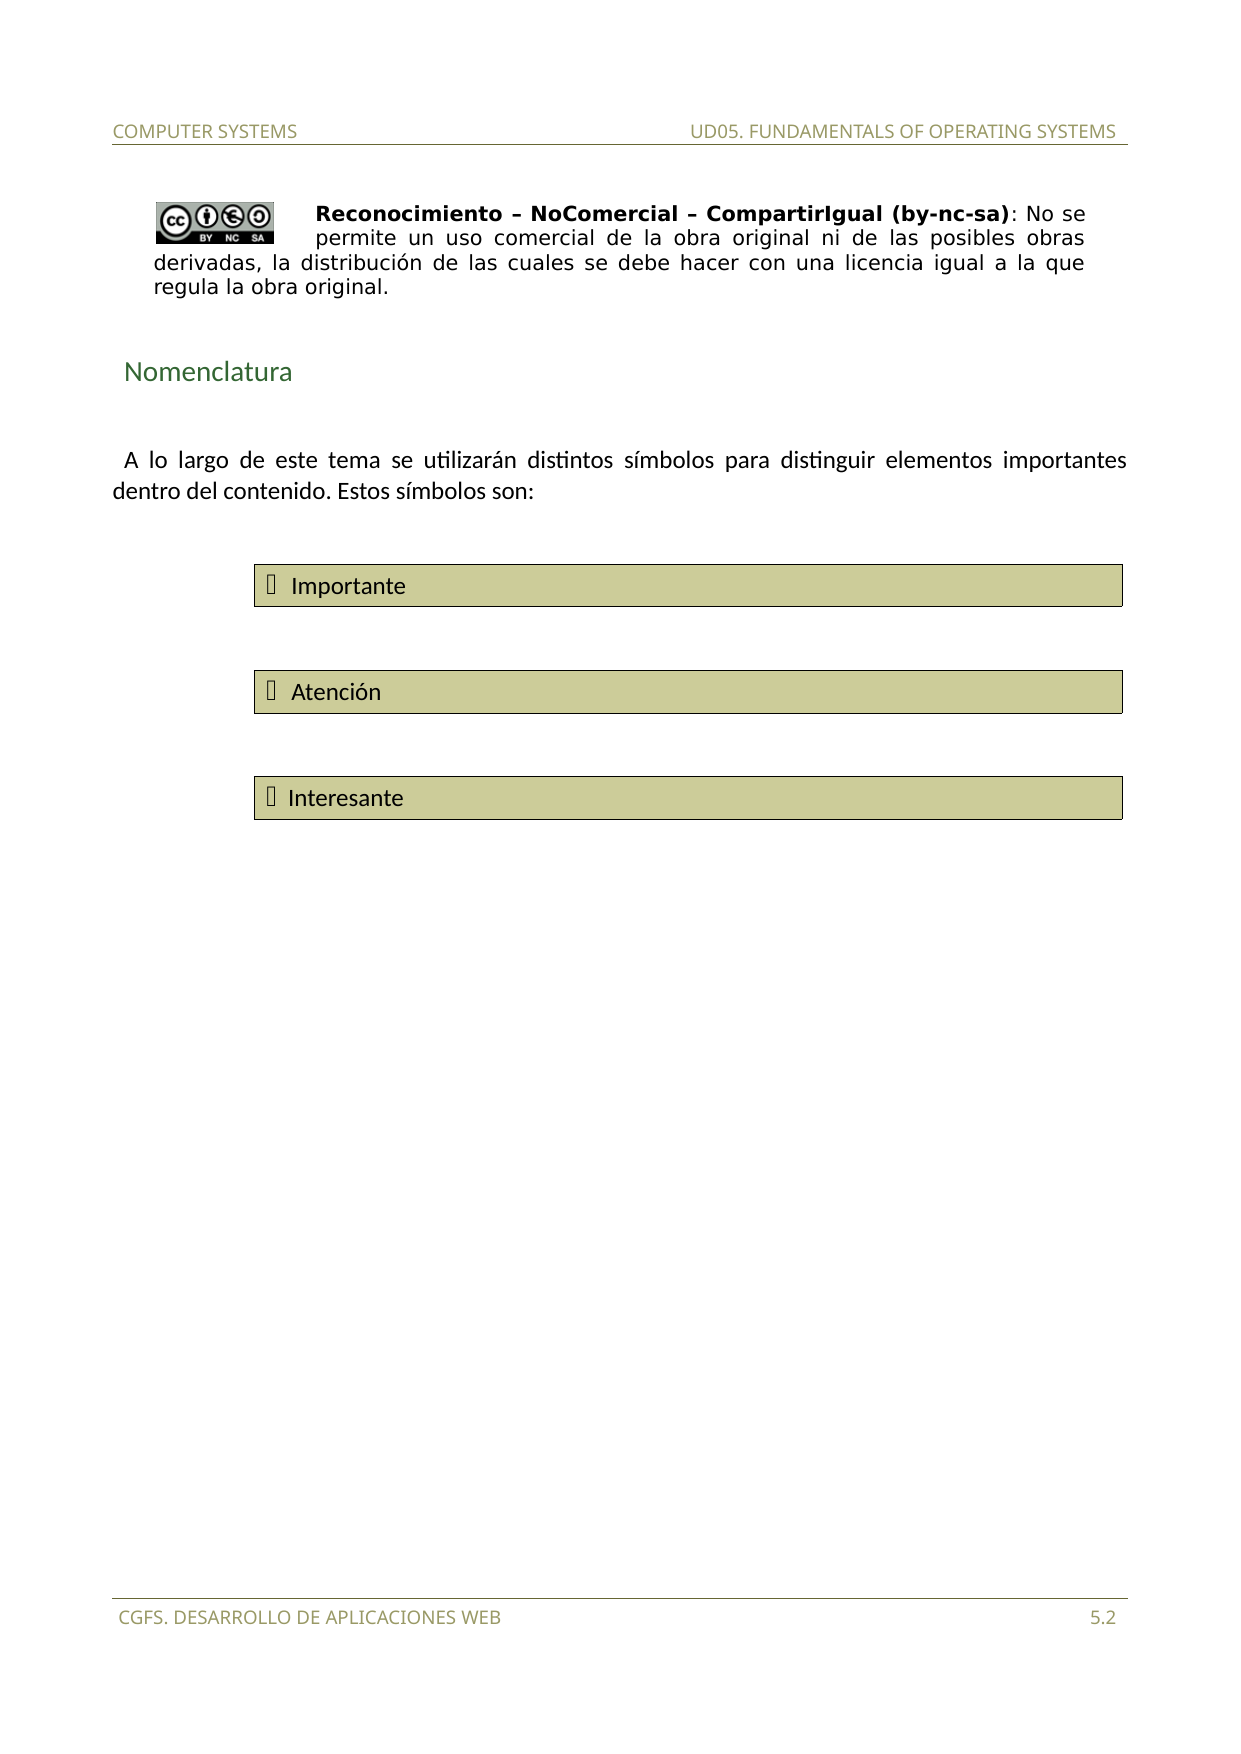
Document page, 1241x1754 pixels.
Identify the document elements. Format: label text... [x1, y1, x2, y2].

text  Interesante [255, 777, 1122, 819]
text Reconocimiento – NoComercial – CompartirIgual (by-nc-sa): No se permite un uso comercial de la obra original ni de las posibles obras derivadas, la distribución de las cuales se debe hacer con una licencia igual a la que regula la obra original. [153, 202, 1086, 299]
text A lo largo de este tema se utilizarán distintos símbolos para distinguir elementos importantes dentro del contenido. Estos símbolos son: [112, 444, 1128, 506]
text Nomenclatura [112, 353, 1128, 389]
text  Atención [255, 671, 1122, 713]
text  Importante [255, 565, 1122, 606]
picture [156, 202, 274, 244]
